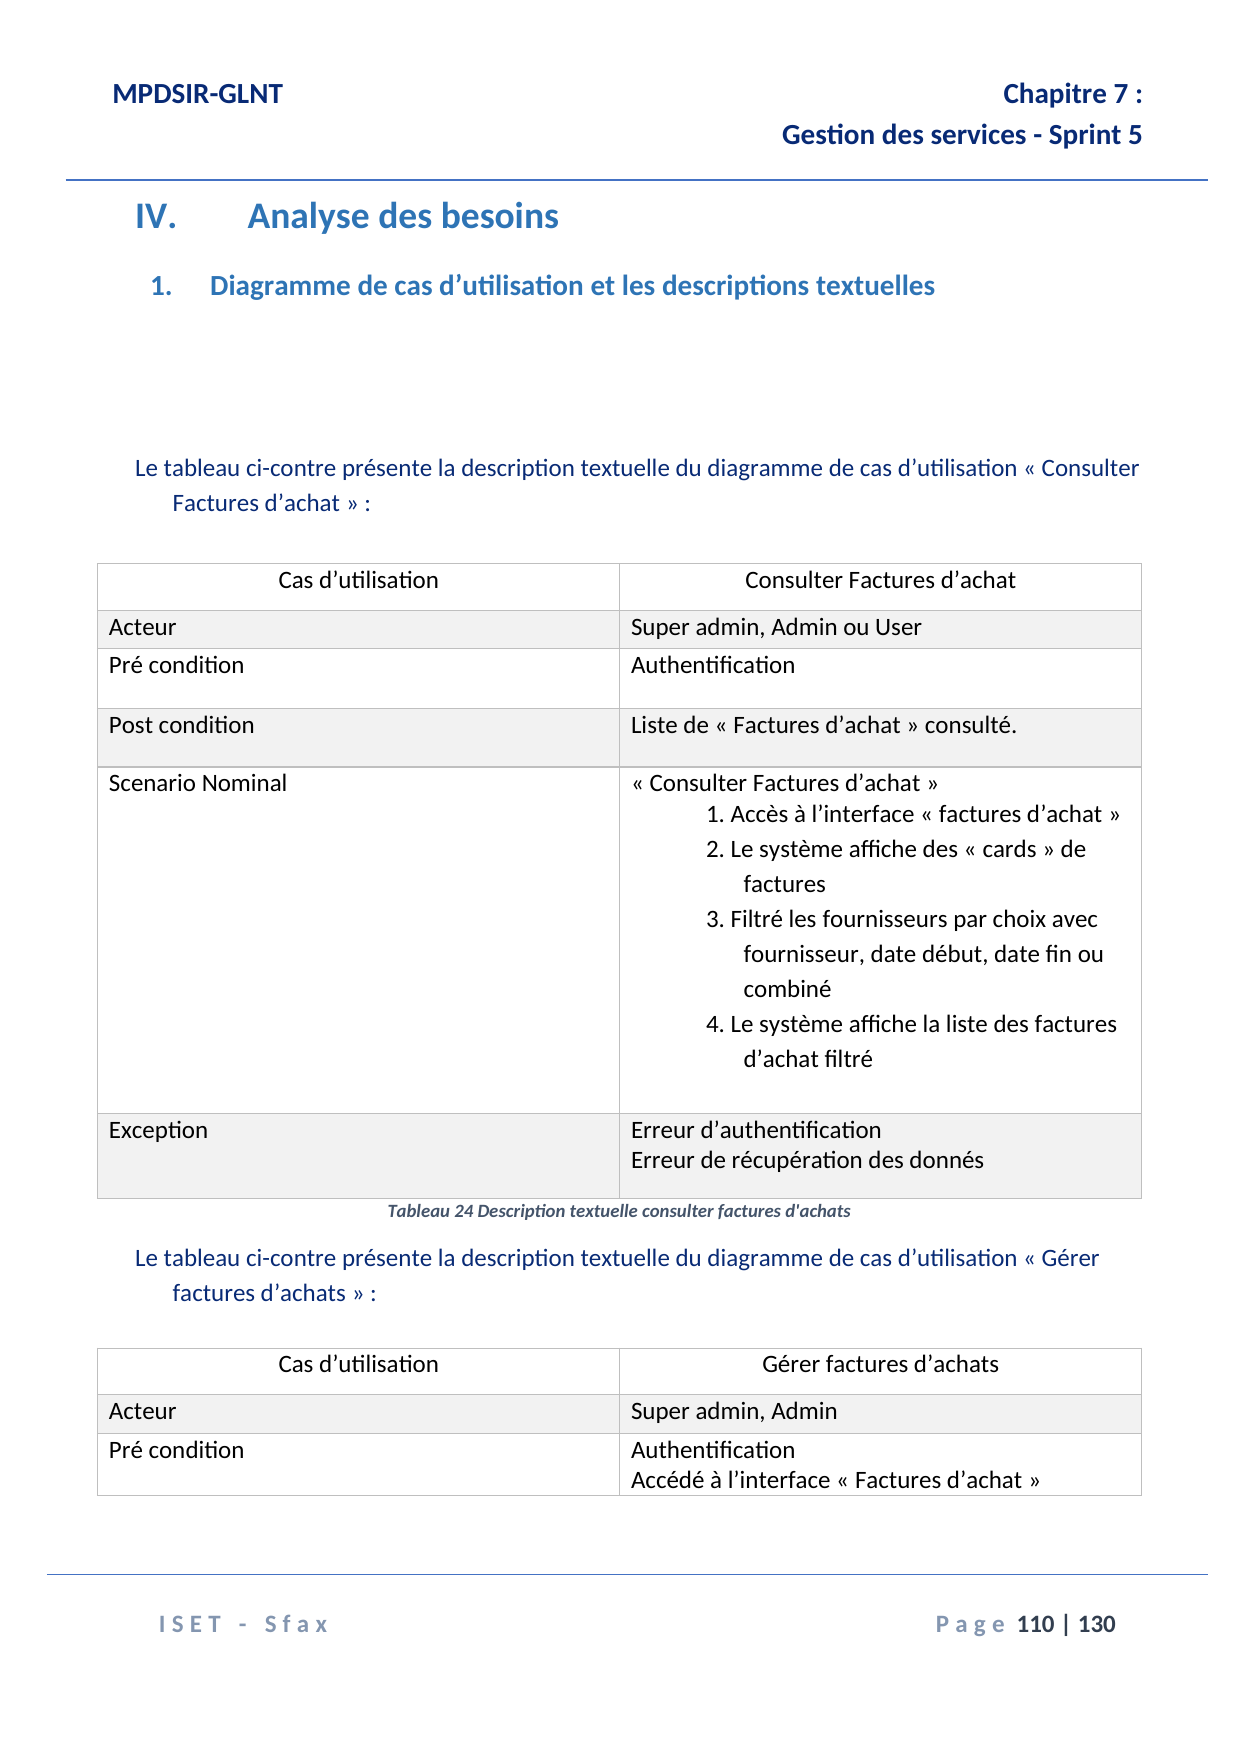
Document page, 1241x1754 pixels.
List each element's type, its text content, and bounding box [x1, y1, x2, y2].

table_cell Acteur [98, 1395, 619, 1433]
table_cell Super admin, Admin ou User [620, 611, 1141, 648]
table_header Cas d’utilisation [98, 1349, 619, 1394]
table_cell Pré condition [98, 1434, 619, 1495]
table_cell Acteur [98, 611, 619, 648]
table_header Cas d’utilisation [98, 564, 619, 610]
table_header Consulter Factures d’achat [620, 564, 1141, 610]
table_cell Authentification [620, 649, 1141, 708]
subtitle Analyse des besoins [135, 192, 1143, 238]
text Tableau 24 Description textuelle consulter factures d'achats [97, 1199, 1143, 1222]
table_cell Erreur d’authentification Erreur de récupération des donnés [620, 1114, 1141, 1198]
list Le tableau ci-contre présente la description textuelle du diagramme de cas d’utilisation « Consulter Factures d’achat » : [135, 452, 1143, 518]
list Le tableau ci-contre présente la description textuelle du diagramme de cas d’utilisation « Gérer factures d’achats » : [135, 1243, 1143, 1308]
table_cell Scenario Nominal [98, 768, 619, 1113]
table_cell « Consulter Factures d’achat » 1. Accès à l’interface « factures d’achat » 2. Le système affiche des « cards » de factures 3. Filtré les fournisseurs par choix avec fournisseur, date début, date fin ou combiné 4. Le système affiche la liste des factures d’achat filtré [620, 768, 1141, 1113]
table_cell Liste de « Factures d’achat » consulté. [620, 709, 1141, 766]
subtitle Diagramme de cas d’utilisation et les descriptions textuelles [172, 267, 1143, 303]
table_header Gérer factures d’achats [620, 1349, 1141, 1394]
table_cell Pré condition [98, 649, 619, 708]
table_cell Post condition [98, 709, 619, 766]
table_cell Authentification Accédé à l’interface « Factures d’achat » [620, 1434, 1141, 1495]
table_cell Exception [98, 1114, 619, 1198]
table_cell Super admin, Admin [620, 1395, 1141, 1433]
